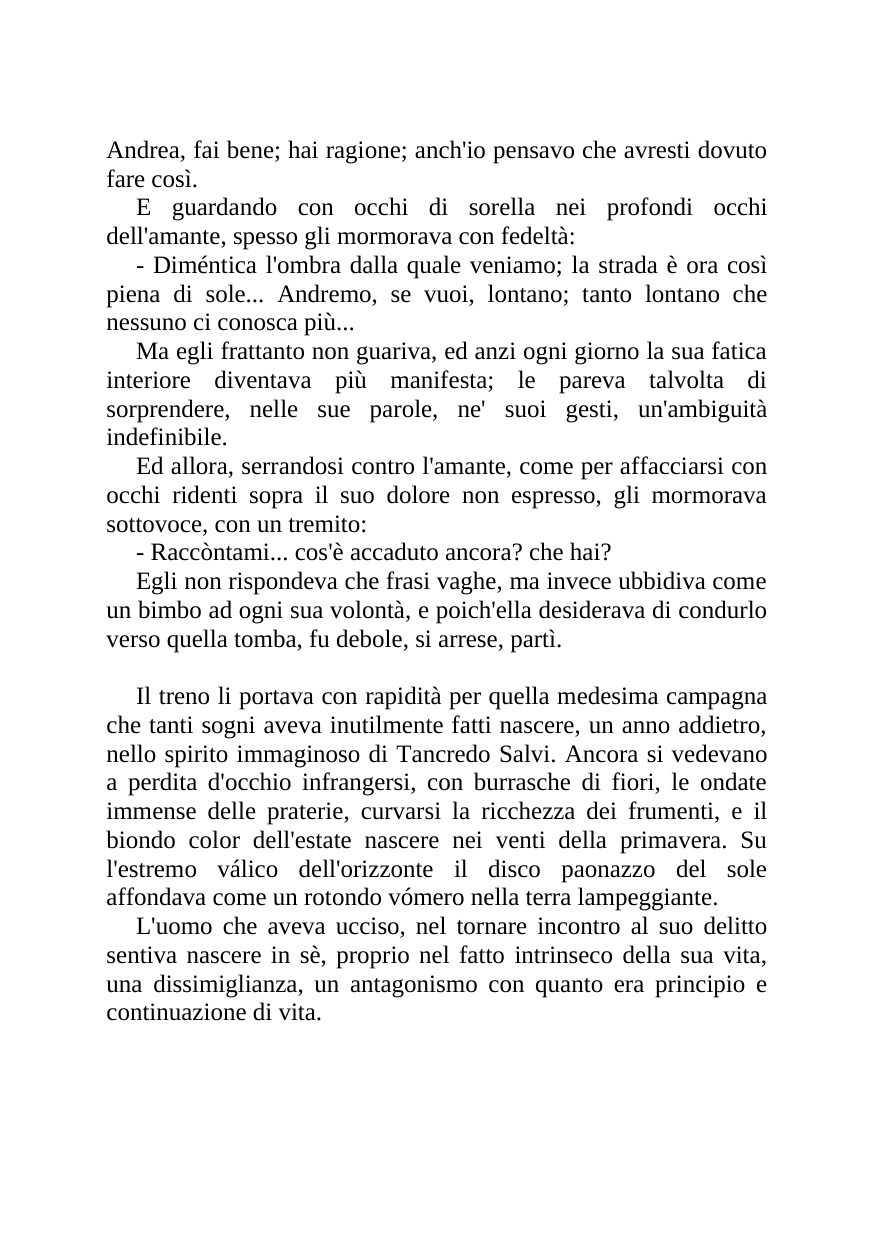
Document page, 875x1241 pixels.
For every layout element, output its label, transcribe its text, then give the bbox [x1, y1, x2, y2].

text Il treno li portava con rapidità per quella medesima campagna che tanti sogni aveva inutilmente fatti nascere, un anno addietro, nello spirito immaginoso di Tancredo Salvi. Ancora si vedevano a perdita d'occhio infrangersi, con burrasche di fiori, le ondate immense delle praterie, curvarsi la ricchezza dei frumenti, e il biondo color dell'estate nascere nei venti della primavera. Su l'estremo válico dell'orizzonte il disco paonazzo del sole affondava come un rotondo vómero nella terra lampeggiante. [106, 681, 768, 911]
text Egli non rispondeva che frasi vaghe, ma invece ubbidiva come un bimbo ad ogni sua volontà, e poich'ella desiderava di condurlo verso quella tomba, fu debole, si arrese, partì. [106, 566, 768, 652]
text Ma egli frattanto non guariva, ed anzi ogni giorno la sua fatica interiore diventava più manifesta; le pareva talvolta di sorprendere, nelle sue parole, ne' suoi gesti, un'ambiguità indefinibile. [106, 336, 768, 451]
text - Raccòntami... cos'è accaduto ancora? che hai? [106, 537, 768, 566]
text Ed allora, serrandosi contro l'amante, come per affacciarsi con occhi ridenti sopra il suo dolore non espresso, gli mormorava sottovoce, con un tremito: [106, 451, 768, 537]
text E guardando con occhi di sorella nei profondi occhi dell'amante, spesso gli mormorava con fedeltà: [106, 192, 768, 250]
text Andrea, fai bene; hai ragione; anch'io pensavo che avresti dovuto fare così. [106, 135, 768, 192]
text L'uomo che aveva ucciso, nel tornare incontro al suo delitto sentiva nascere in sè, proprio nel fatto intrinseco della sua vita, una dissimiglianza, un antagonismo con quanto era principio e continuazione di vita. [106, 911, 768, 1026]
text - Diméntica l'ombra dalla quale veniamo; la strada è ora così piena di sole... Andremo, se vuoi, lontano; tanto lontano che nessuno ci conosca più... [106, 250, 768, 336]
